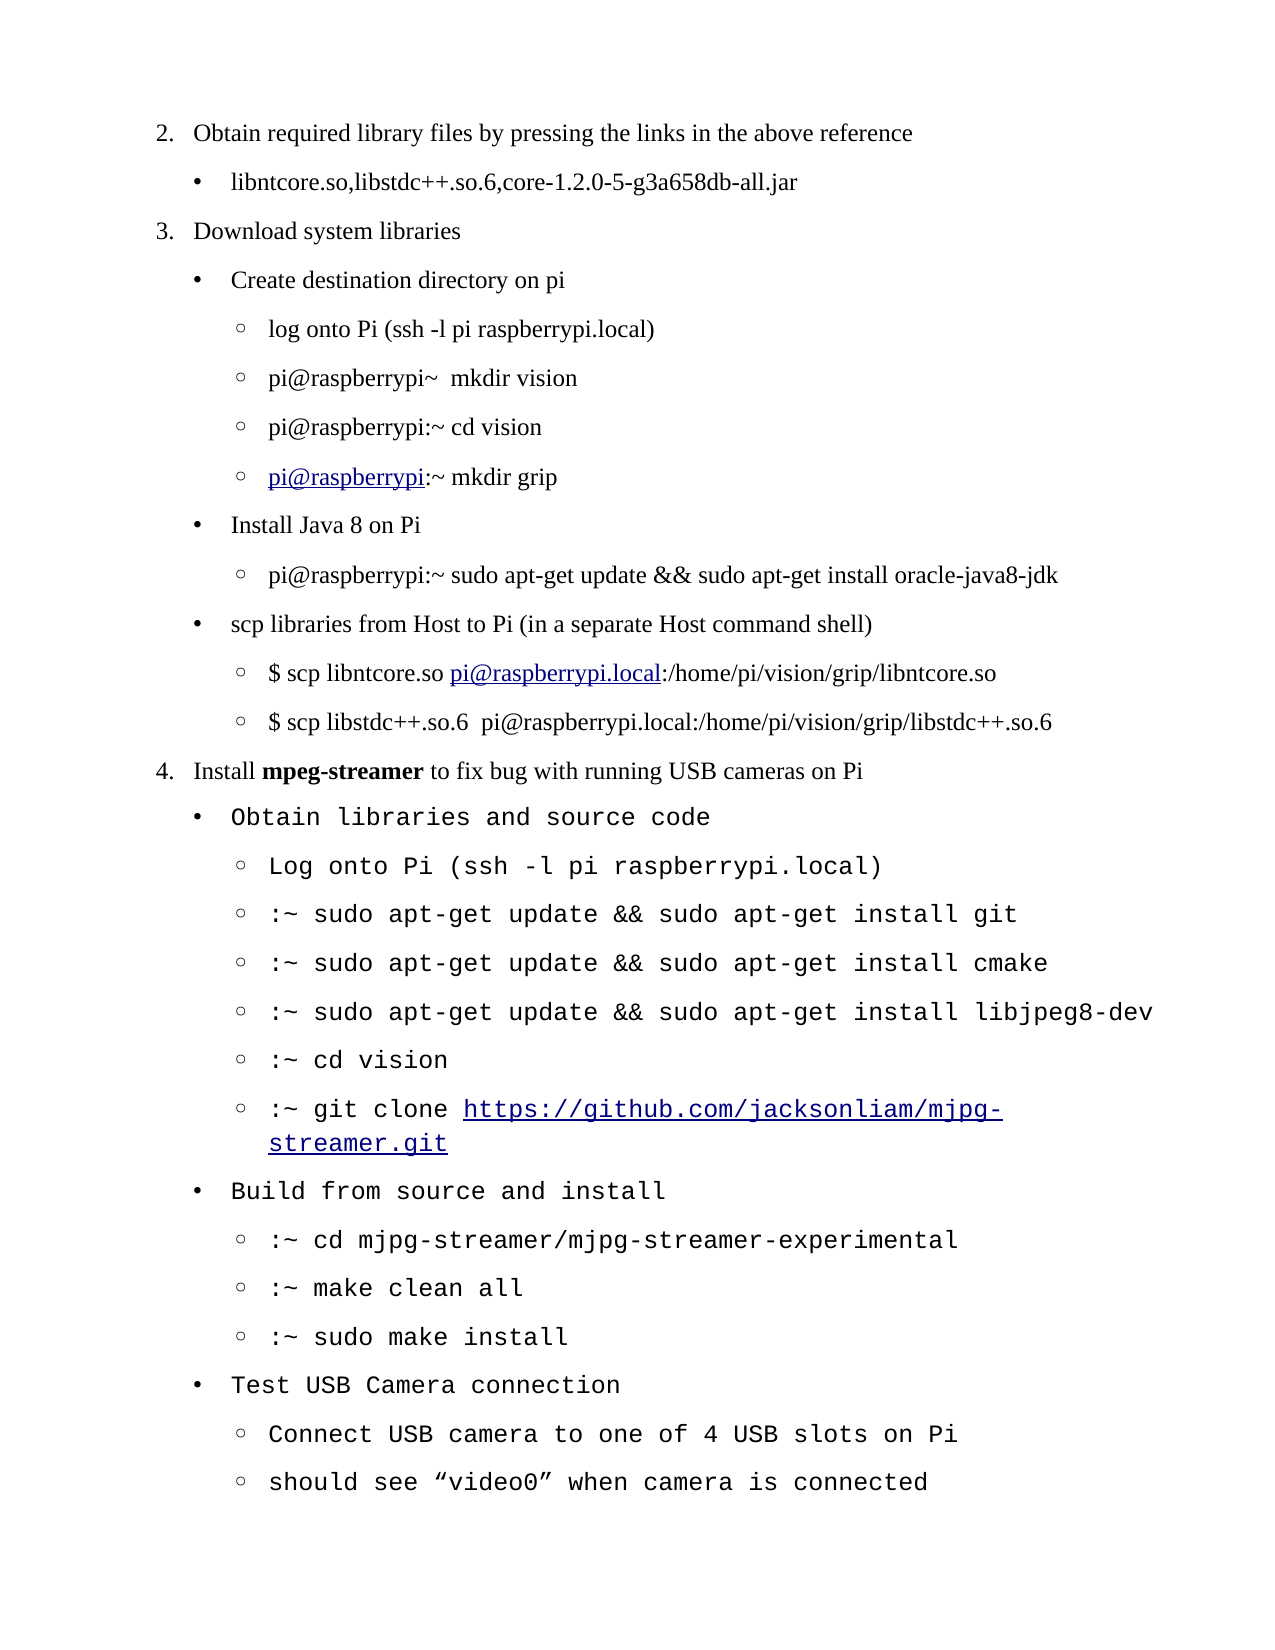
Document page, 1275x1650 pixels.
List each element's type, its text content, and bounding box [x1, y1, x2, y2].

list :~ sudo apt-get update && sudo apt-get install cmake [231, 951, 1157, 979]
list pi@raspberrypi:~ mkdir grip [231, 462, 1157, 490]
list Connect USB camera to one of 4 USB slots on Pi [231, 1421, 1157, 1450]
list scp libraries from Host to Pi (in a separate Host command shell) [193, 609, 1157, 637]
list Install mpeg-streamer to fix bug with running USB cameras on Pi [156, 756, 1157, 785]
list pi@raspberrypi~ mkdir vision [231, 363, 1157, 392]
list Test USB Camera connection [193, 1373, 1157, 1401]
list :~ sudo apt-get update && sudo apt-get install git [231, 902, 1157, 930]
list :~ sudo make install [231, 1324, 1157, 1353]
list pi@raspberrypi:~ sudo apt-get update && sudo apt-get install oracle-java8-jdk [231, 560, 1157, 588]
list Download system libraries [156, 216, 1157, 245]
list :~ make clean all [231, 1276, 1157, 1304]
list :~ cd mjpg-streamer/mjpg-streamer-experimental [231, 1227, 1157, 1256]
list $ scp libntcore.so pi@raspberrypi.local:/home/pi/vision/grip/libntcore.so [231, 658, 1157, 687]
list :~ git clone https://github.com/jacksonliam/mjpg-streamer.git [231, 1096, 1157, 1158]
list Log onto Pi (ssh -l pi raspberrypi.local) [231, 853, 1157, 882]
list Build from source and install [193, 1179, 1157, 1207]
list Obtain required library files by pressing the links in the above reference [156, 118, 1157, 147]
list :~ sudo apt-get update && sudo apt-get install libjpeg8-dev [231, 999, 1157, 1027]
list libntcore.so,libstdc++.so.6,core-1.2.0-5-g3a658db-all.jar [193, 167, 1157, 196]
list should see “video0” when camera is connected [231, 1470, 1157, 1498]
list Install Java 8 on Pi [193, 511, 1157, 539]
list log onto Pi (ssh -l pi raspberrypi.local) [231, 314, 1157, 343]
list pi@raspberrypi:~ cd vision [231, 412, 1157, 441]
list :~ cd vision [231, 1048, 1157, 1076]
list Obtain libraries and source code [193, 805, 1157, 833]
list Create destination directory on pi [193, 265, 1157, 294]
list $ scp libstdc++.so.6 pi@raspberrypi.local:/home/pi/vision/grip/libstdc++.so.6 [231, 707, 1157, 736]
